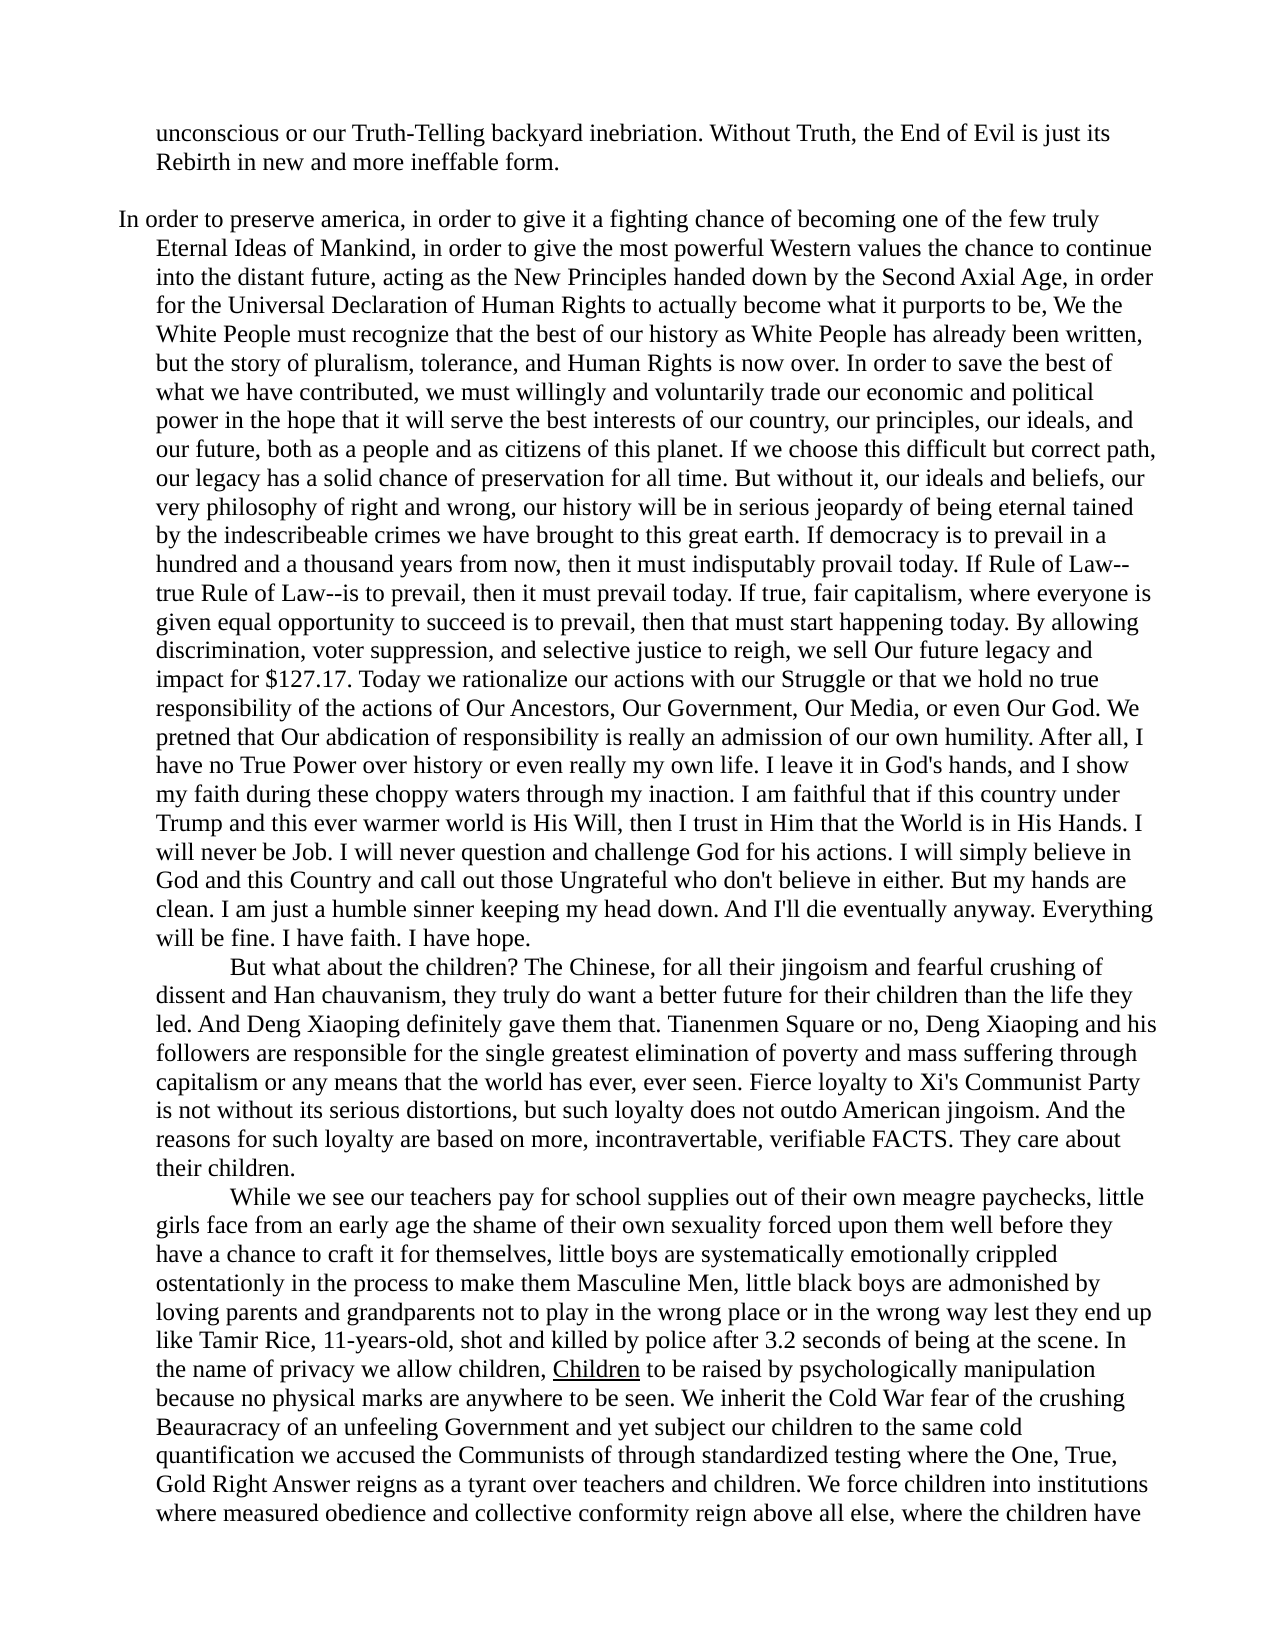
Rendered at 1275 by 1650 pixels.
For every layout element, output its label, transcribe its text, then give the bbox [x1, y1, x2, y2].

text But what about the children? The Chinese, for all their jingoism and fearful crushing of dissent and Han chauvanism, they truly do want a better future for their children than the life they led. And Deng Xiaoping definitely gave them that. Tianenmen Square or no, Deng Xiaoping and his followers are responsible for the single greatest elimination of poverty and mass suffering through capitalism or any means that the world has ever, ever seen. Fierce loyalty to Xi's Communist Party is not without its serious distortions, but such loyalty does not outdo American jingoism. And the reasons for such loyalty are based on more, incontravertable, verifiable FACTS. They care about their children. [118, 952, 1157, 1182]
text While we see our teachers pay for school supplies out of their own meagre paychecks, little girls face from an early age the shame of their own sexuality forced upon them well before they have a chance to craft it for themselves, little boys are systematically emotionally crippled ostentationly in the process to make them Masculine Men, little black boys are admonished by loving parents and grandparents not to play in the wrong place or in the wrong way lest they end up like Tamir Rice, 11-years-old, shot and killed by police after 3.2 seconds of being at the scene. In the name of privacy we allow children, Children to be raised by psychologically manipulation because no physical marks are anywhere to be seen. We inherit the Cold War fear of the crushing Beauracracy of an unfeeling Government and yet subject our children to the same cold quantification we accused the Communists of through standardized testing where the One, True, Gold Right Answer reigns as a tyrant over teachers and children. We force children into institutions where measured obedience and collective conformity reign above all else, where the children have [118, 1182, 1157, 1527]
text unconscious or our Truth-Telling backyard inebriation. Without Truth, the End of Evil is just its Rebirth in new and more ineffable form. [118, 118, 1157, 176]
text In order to preserve america, in order to give it a fighting chance of becoming one of the few truly Eternal Ideas of Mankind, in order to give the most powerful Western values the chance to continue into the distant future, acting as the New Principles handed down by the Second Axial Age, in order for the Universal Declaration of Human Rights to actually become what it purports to be, We the White People must recognize that the best of our history as White People has already been written, but the story of pluralism, tolerance, and Human Rights is now over. In order to save the best of what we have contributed, we must willingly and voluntarily trade our economic and political power in the hope that it will serve the best interests of our country, our principles, our ideals, and our future, both as a people and as citizens of this planet. If we choose this difficult but correct path, our legacy has a solid chance of preservation for all time. But without it, our ideals and beliefs, our very philosophy of right and wrong, our history will be in serious jeopardy of being eternal tained by the indescribeable crimes we have brought to this great earth. If democracy is to prevail in a hundred and a thousand years from now, then it must indisputably provail today. If Rule of Law--true Rule of Law--is to prevail, then it must prevail today. If true, fair capitalism, where everyone is given equal opportunity to succeed is to prevail, then that must start happening today. By allowing discrimination, voter suppression, and selective justice to reigh, we sell Our future legacy and impact for $127.17. Today we rationalize our actions with our Struggle or that we hold no true responsibility of the actions of Our Ancestors, Our Government, Our Media, or even Our God. We pretned that Our abdication of responsibility is really an admission of our own humility. After all, I have no True Power over history or even really my own life. I leave it in God's hands, and I show my faith during these choppy waters through my inaction. I am faithful that if this country under Trump and this ever warmer world is His Will, then I trust in Him that the World is in His Hands. I will never be Job. I will never question and challenge God for his actions. I will simply believe in God and this Country and call out those Ungrateful who don't believe in either. But my hands are clean. I am just a humble sinner keeping my head down. And I'll die eventually anyway. Everything will be fine. I have faith. I have hope. [118, 204, 1157, 952]
